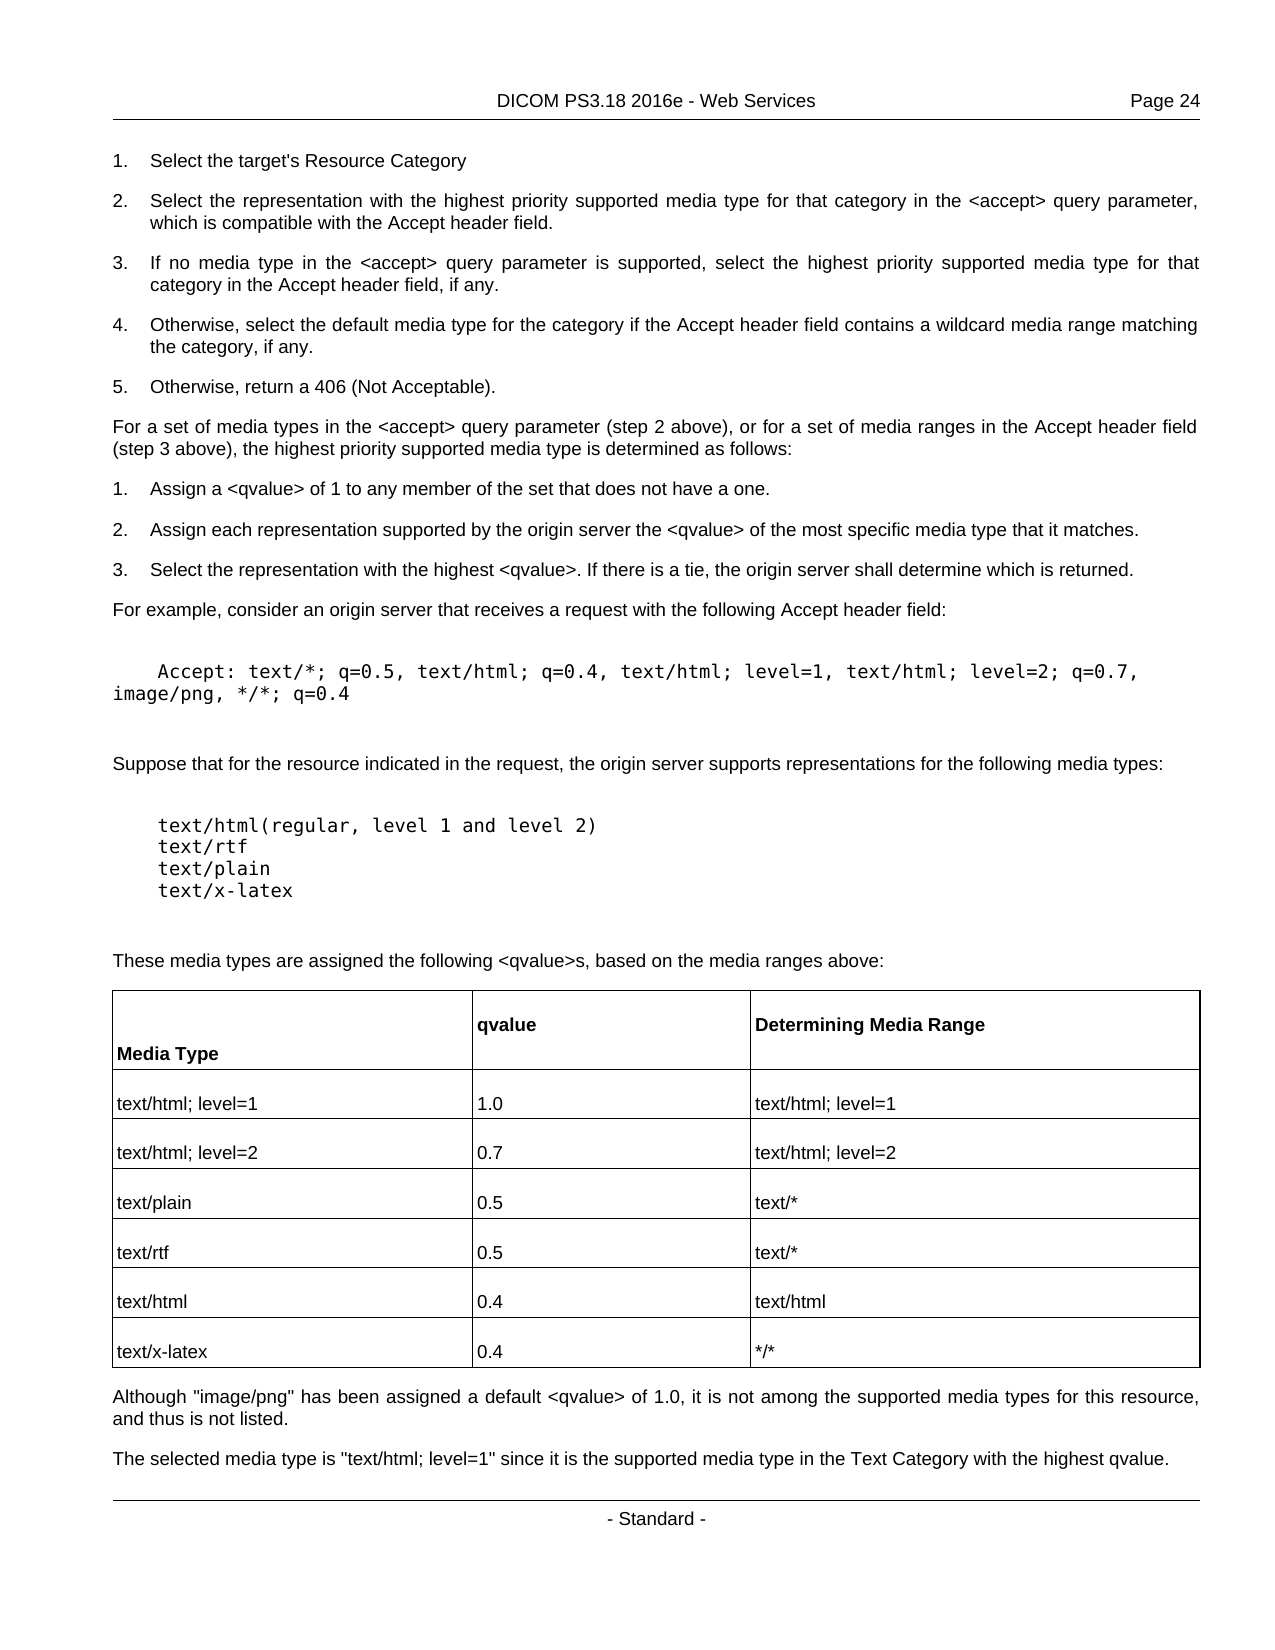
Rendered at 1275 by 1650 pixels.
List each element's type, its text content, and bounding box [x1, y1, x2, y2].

text Although "image/png" has been assigned a default <qvalue> of 1.0, it is not among the supported media types for this resource, and thus is not listed. [112, 1386, 1200, 1429]
text Suppose that for the resource indicated in the request, the origin server supports representations for the following media types: [112, 752, 1200, 774]
table_cell text/* [751, 1219, 1199, 1267]
table_header qvalue [473, 991, 750, 1068]
table_cell 1.0 [473, 1070, 750, 1118]
list Otherwise, return a 406 (Not Acceptable). [112, 376, 1200, 397]
list Select the target's Resource Category [112, 150, 1200, 172]
text Accept: text/*; q=0.5, text/html; q=0.4, text/html; level=1, text/html; level=2; q=0.7, image/png, */*; q=0.4 [112, 639, 1200, 734]
table_cell text/html [113, 1268, 472, 1317]
table_cell text/html; level=1 [113, 1070, 472, 1118]
table_cell text/x-latex [113, 1318, 472, 1367]
table_cell 0.5 [473, 1169, 750, 1217]
list Assign each representation supported by the origin server the <qvalue> of the most specific media type that it matches. [112, 518, 1200, 540]
text For a set of media types in the <accept> query parameter (step 2 above), or for a set of media ranges in the Accept header field (step 3 above), the highest priority supported media type is determined as follows: [112, 416, 1200, 459]
table_cell */* [751, 1318, 1199, 1367]
table_cell 0.7 [473, 1119, 750, 1168]
text The selected media type is "text/html; level=1" since it is the supported media type in the Text Category with the highest qvalue. [112, 1448, 1200, 1470]
text text/html(regular, level 1 and level 2) text/rtf text/plain text/x-latex [112, 793, 1200, 931]
table_header Determining Media Range [751, 991, 1199, 1068]
text For example, consider an origin server that receives a request with the following Accept header field: [112, 599, 1200, 621]
list Select the representation with the highest priority supported media type for that category in the <accept> query parameter, which is compatible with the Accept header field. [112, 190, 1200, 233]
table_cell 0.4 [473, 1268, 750, 1317]
list Assign a <qvalue> of 1 to any member of the set that does not have a one. [112, 478, 1200, 500]
table_cell text/rtf [113, 1219, 472, 1267]
list Otherwise, select the default media type for the category if the Accept header field contains a wildcard media range matching the category, if any. [112, 314, 1200, 357]
table_cell 0.5 [473, 1219, 750, 1267]
table_cell text/html; level=2 [751, 1119, 1199, 1168]
table_cell text/* [751, 1169, 1199, 1217]
table_cell text/html [751, 1268, 1199, 1317]
table_cell text/plain [113, 1169, 472, 1217]
table_cell text/html; level=2 [113, 1119, 472, 1168]
text These media types are assigned the following <qvalue>s, based on the media ranges above: [112, 950, 1200, 971]
list Select the representation with the highest <qvalue>. If there is a tie, the origin server shall determine which is returned. [112, 559, 1200, 580]
table_cell text/html; level=1 [751, 1070, 1199, 1118]
table_cell 0.4 [473, 1318, 750, 1367]
list If no media type in the <accept> query parameter is supported, select the highest priority supported media type for that category in the Accept header field, if any. [112, 252, 1200, 295]
table_header Media Type [113, 991, 472, 1068]
